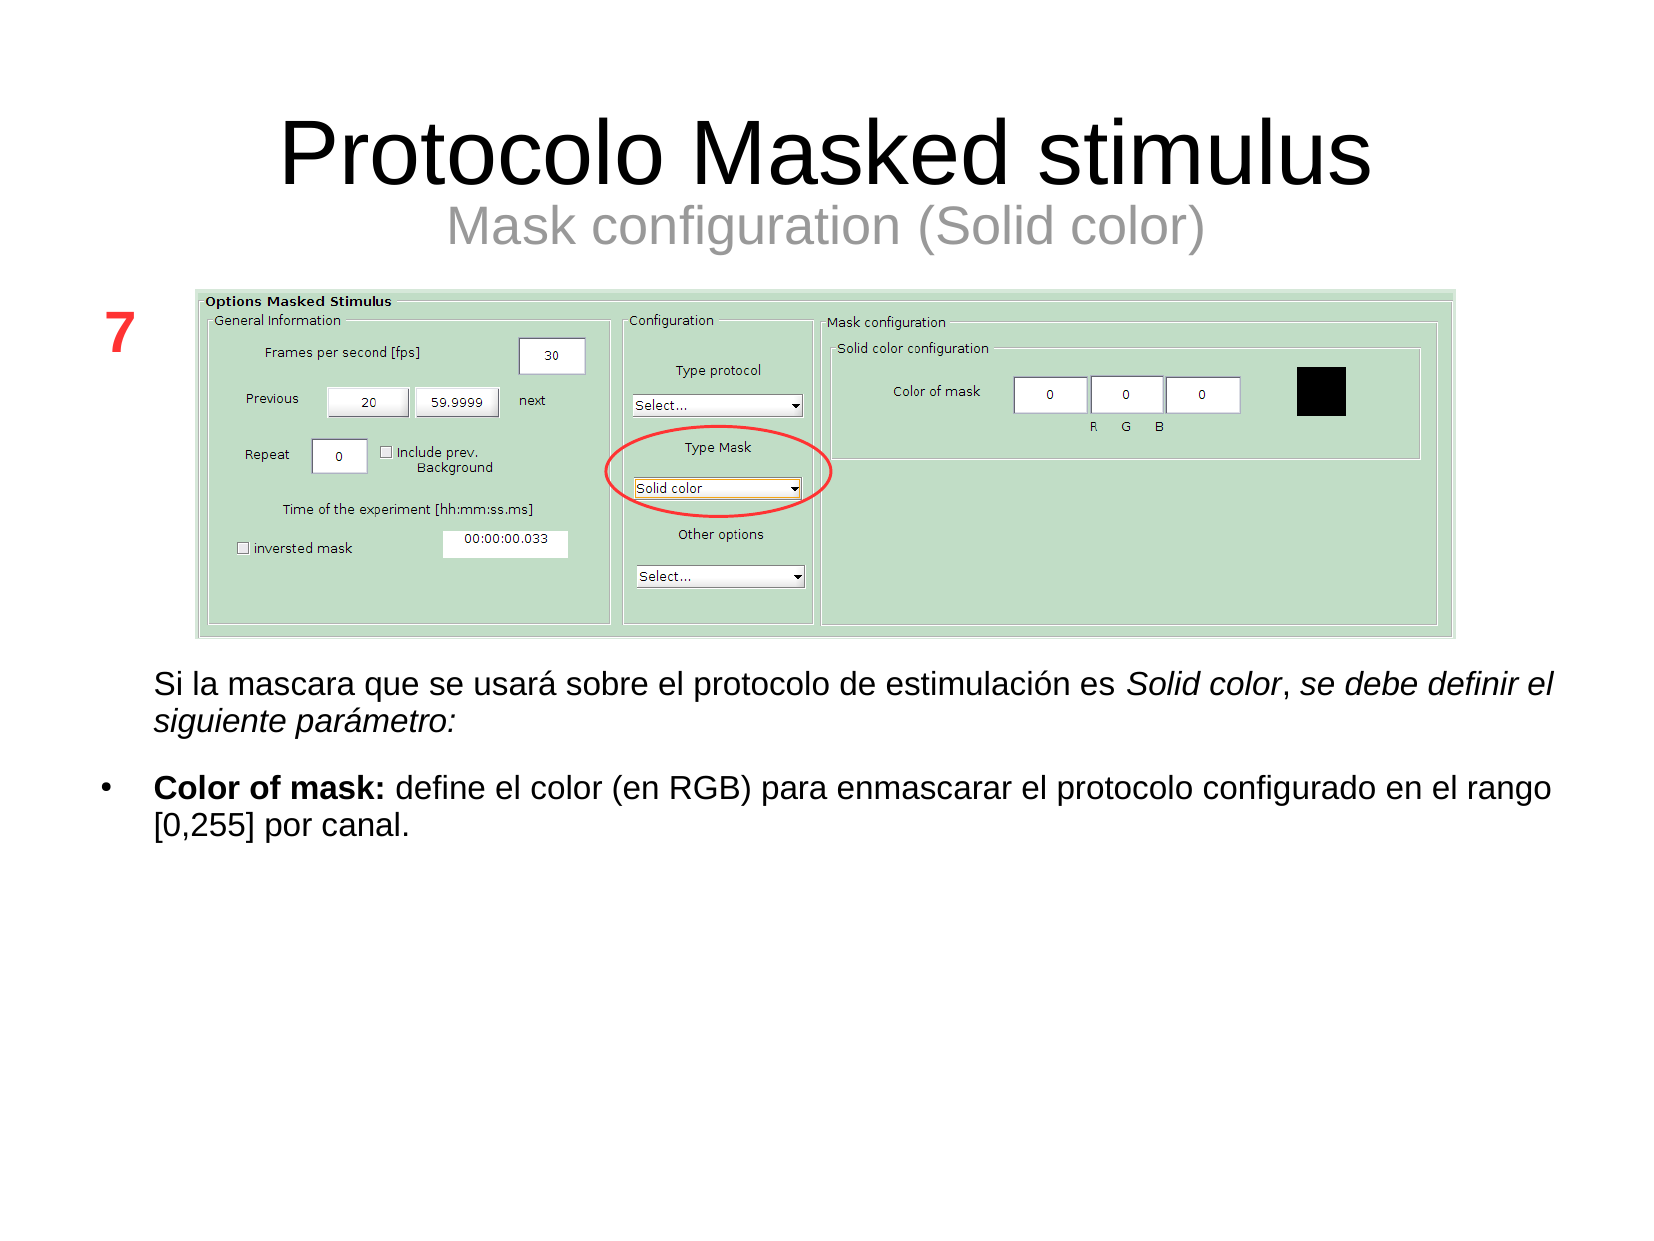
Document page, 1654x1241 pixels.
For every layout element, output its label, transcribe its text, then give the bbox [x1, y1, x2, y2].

picture [195, 289, 1456, 639]
title Mask configuration (Solid color) [82, 195, 1571, 257]
list Si la mascara que se usará sobre el protocolo de estimulación es Solid color, se debe definir el siguiente parámetro: Color of mask: define el color (en RGB) para enmascarar el protocolo configurado en el rango [0,255] por canal. [82, 665, 1571, 1009]
text_box 7 [90, 292, 151, 373]
title Protocolo Masked stimulus [82, 49, 1571, 195]
